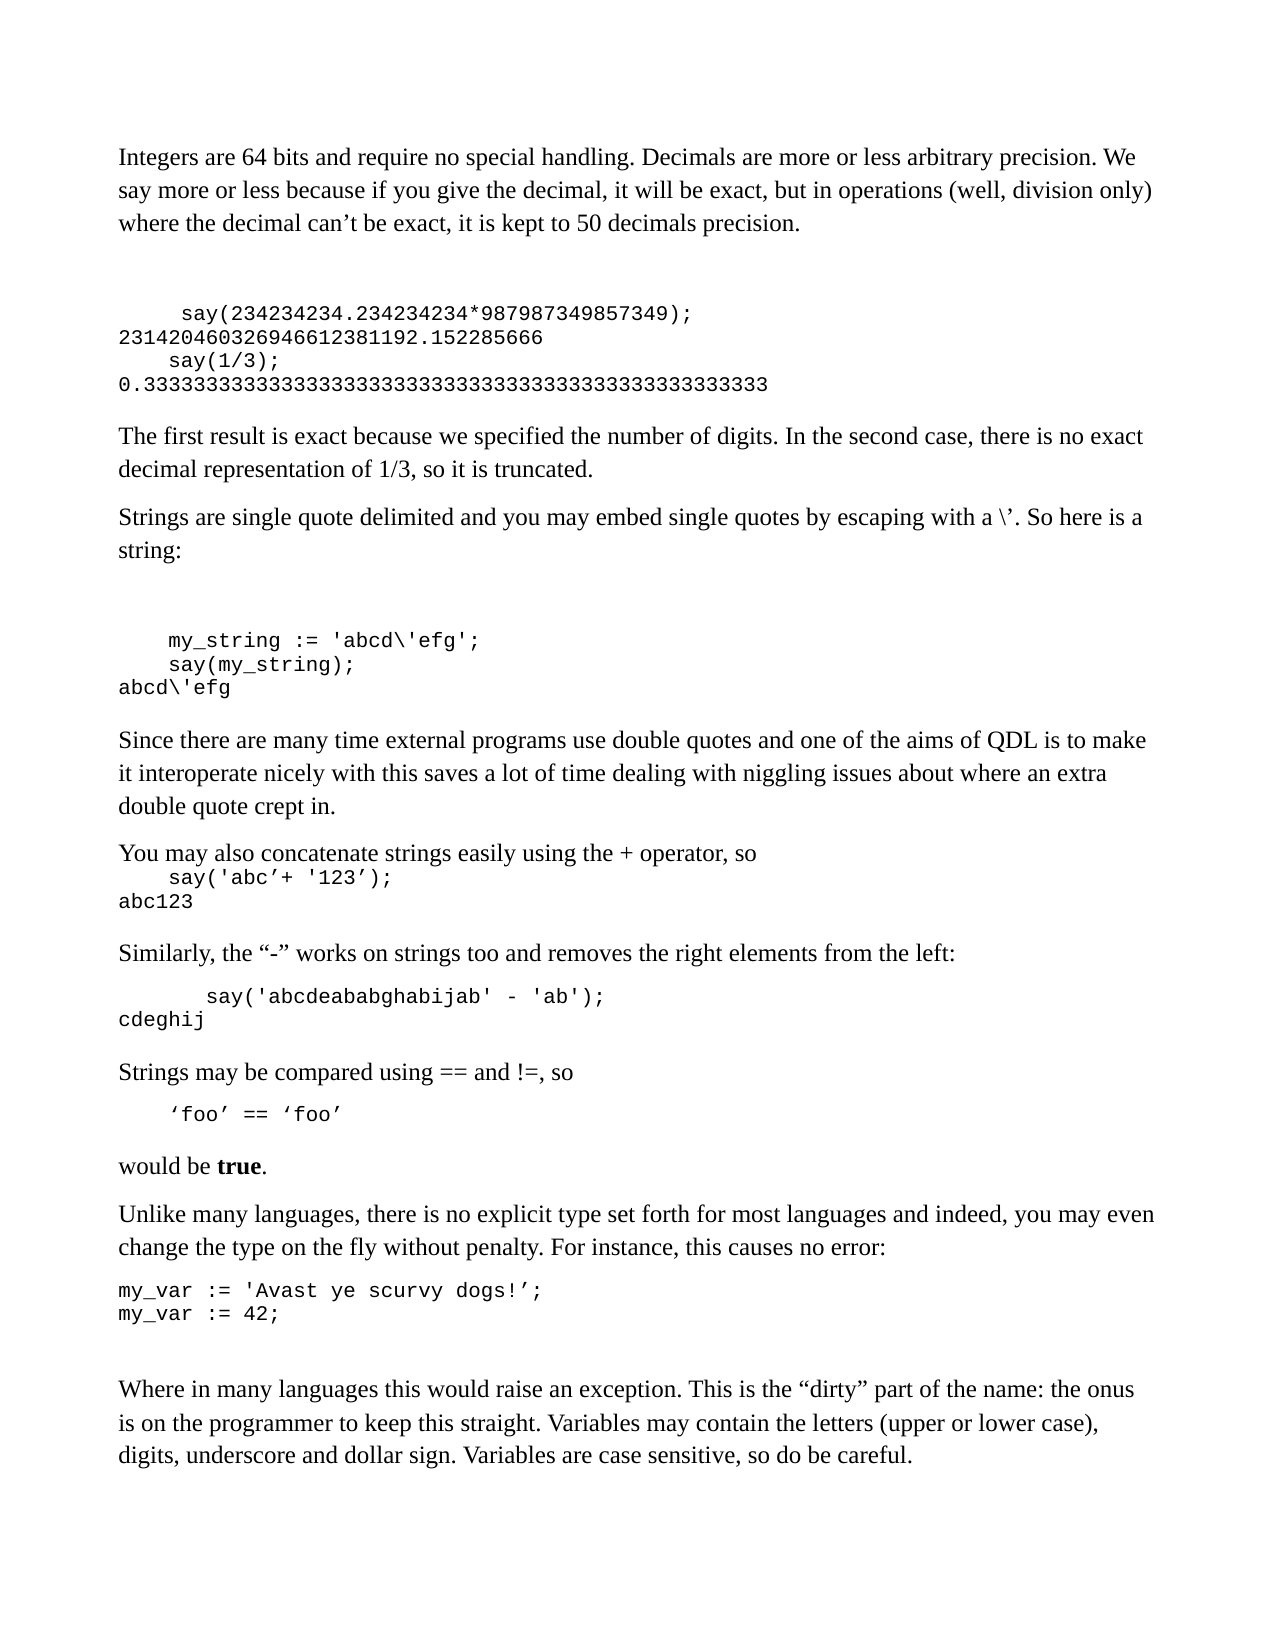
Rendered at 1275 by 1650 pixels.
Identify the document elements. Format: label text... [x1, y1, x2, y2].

text 231420460326946612381192.152285666 [118, 327, 1157, 350]
text my_var := 42; [118, 1303, 1157, 1327]
text Integers are 64 bits and require no special handling. Decimals are more or less arbitrary precision. We say more or less because if you give the decimal, it will be exact, but in operations (well, division only) where the decimal can’t be exact, it is kept to 50 decimals precision. [118, 142, 1157, 237]
text Strings are single quote delimited and you may embed single quotes by escaping with a \’. So here is a string: [118, 502, 1157, 564]
text Unlike many languages, there is no explicit type set forth for most languages and indeed, you may even change the type on the fly without penalty. For instance, this causes no error: [118, 1199, 1157, 1261]
text abcd\'efg [118, 677, 1157, 701]
text say('abc’+ '123’); [118, 867, 1157, 891]
text Since there are many time external programs use double quotes and one of the aims of QDL is to make it interoperate nicely with this saves a lot of time dealing with niggling issues about where an extra double quote crept in. [118, 725, 1157, 819]
text say(1/3); [118, 350, 1157, 374]
text 0.33333333333333333333333333333333333333333333333333 [118, 374, 1157, 398]
text say(234234234.234234234*987987349857349); [118, 303, 1157, 327]
text cdeghij [118, 1009, 1157, 1033]
text abc123 [118, 891, 1157, 914]
text my_string := 'abcd\'efg'; [118, 630, 1157, 654]
text say('abcdeababghabijab' - 'ab'); [118, 986, 1157, 1009]
text would be true. [118, 1151, 1157, 1180]
text Similarly, the “-” works on strings too and removes the right elements from the left: [118, 938, 1157, 967]
text my_var := 'Avast ye scurvy dogs!’; [118, 1280, 1157, 1303]
text say(my_string); [118, 654, 1157, 677]
text You may also concatenate strings easily using the + operator, so [118, 838, 1157, 867]
text ‘foo’ == ‘foo’ [118, 1104, 1157, 1128]
text Where in many languages this would raise an exception. This is the “dirty” part of the name: the onus is on the programmer to keep this straight. Variables may contain the letters (upper or lower case), digits, underscore and dollar sign. Variables are case sensitive, so do be careful. [118, 1374, 1157, 1469]
text The first result is exact because we specified the number of digits. In the second case, there is no exact decimal representation of 1/3, so it is truncated. [118, 421, 1157, 483]
text Strings may be compared using == and !=, so [118, 1057, 1157, 1085]
